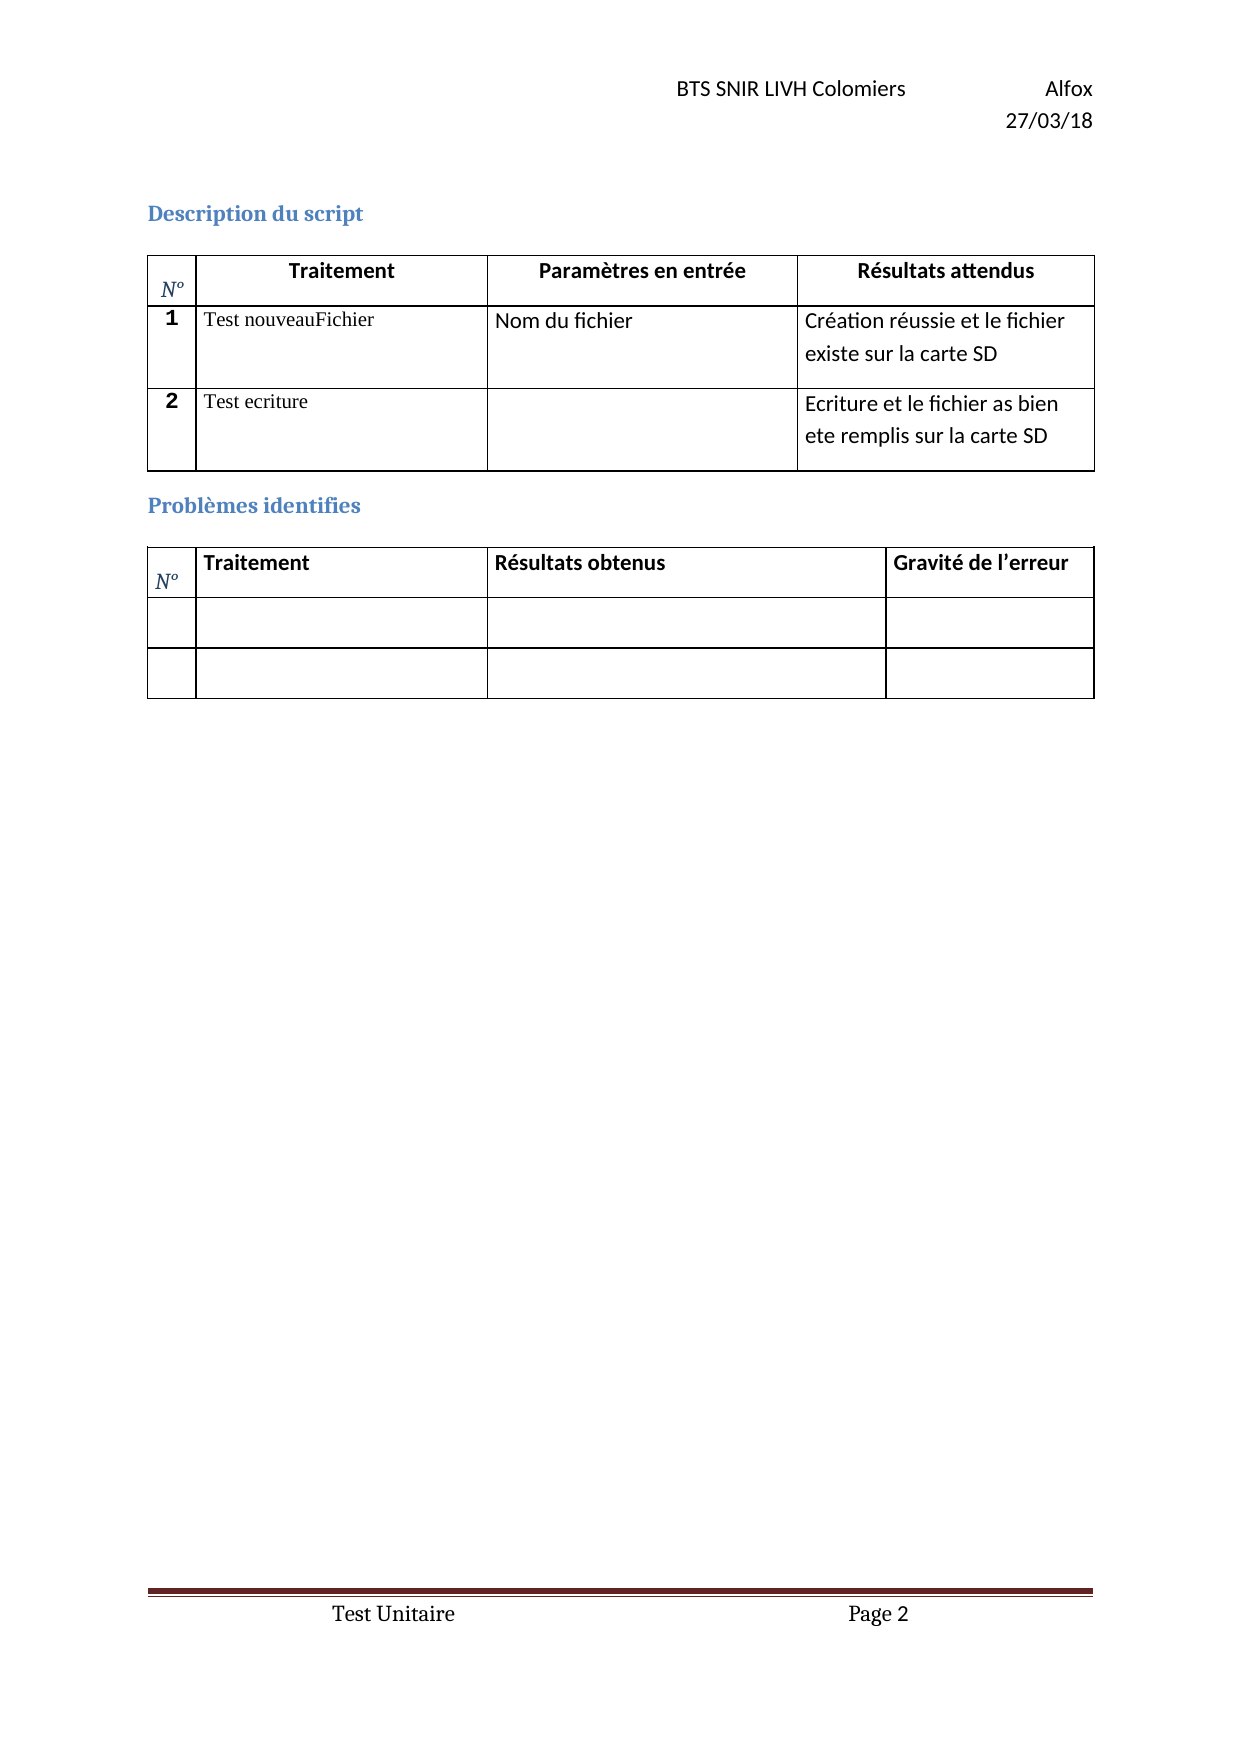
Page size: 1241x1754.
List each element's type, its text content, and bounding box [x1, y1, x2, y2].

table_header Gravité de l’erreur [887, 548, 1093, 597]
table_cell [488, 598, 885, 647]
table_cell Création réussie et le fichier existe sur la carte SD [798, 307, 1094, 387]
table_cell Nom du fichier [488, 307, 797, 387]
table_cell [488, 389, 797, 470]
subtitle Problèmes identifies [148, 492, 1093, 519]
table_cell [887, 598, 1093, 647]
table_cell [488, 649, 885, 698]
subtitle Description du script [148, 201, 1093, 227]
table_header N° [148, 548, 195, 597]
table_cell Test nouveauFichier [197, 307, 487, 387]
table_cell 1 [148, 307, 195, 387]
table_cell [197, 598, 487, 647]
table_header Résultats obtenus [488, 548, 885, 597]
table_header N° [148, 256, 195, 305]
table_header Résultats attendus [798, 256, 1094, 305]
table_cell [197, 649, 487, 698]
table_cell 2 [148, 389, 195, 470]
table_header Traitement [197, 548, 487, 597]
table_header Paramètres en entrée [488, 256, 797, 305]
table_cell [887, 649, 1093, 698]
table_cell [148, 598, 195, 647]
table_cell Ecriture et le fichier as bien ete remplis sur la carte SD [798, 389, 1094, 470]
table_cell Test ecriture [197, 389, 487, 470]
table_cell [148, 649, 195, 698]
table_header Traitement [197, 256, 487, 305]
